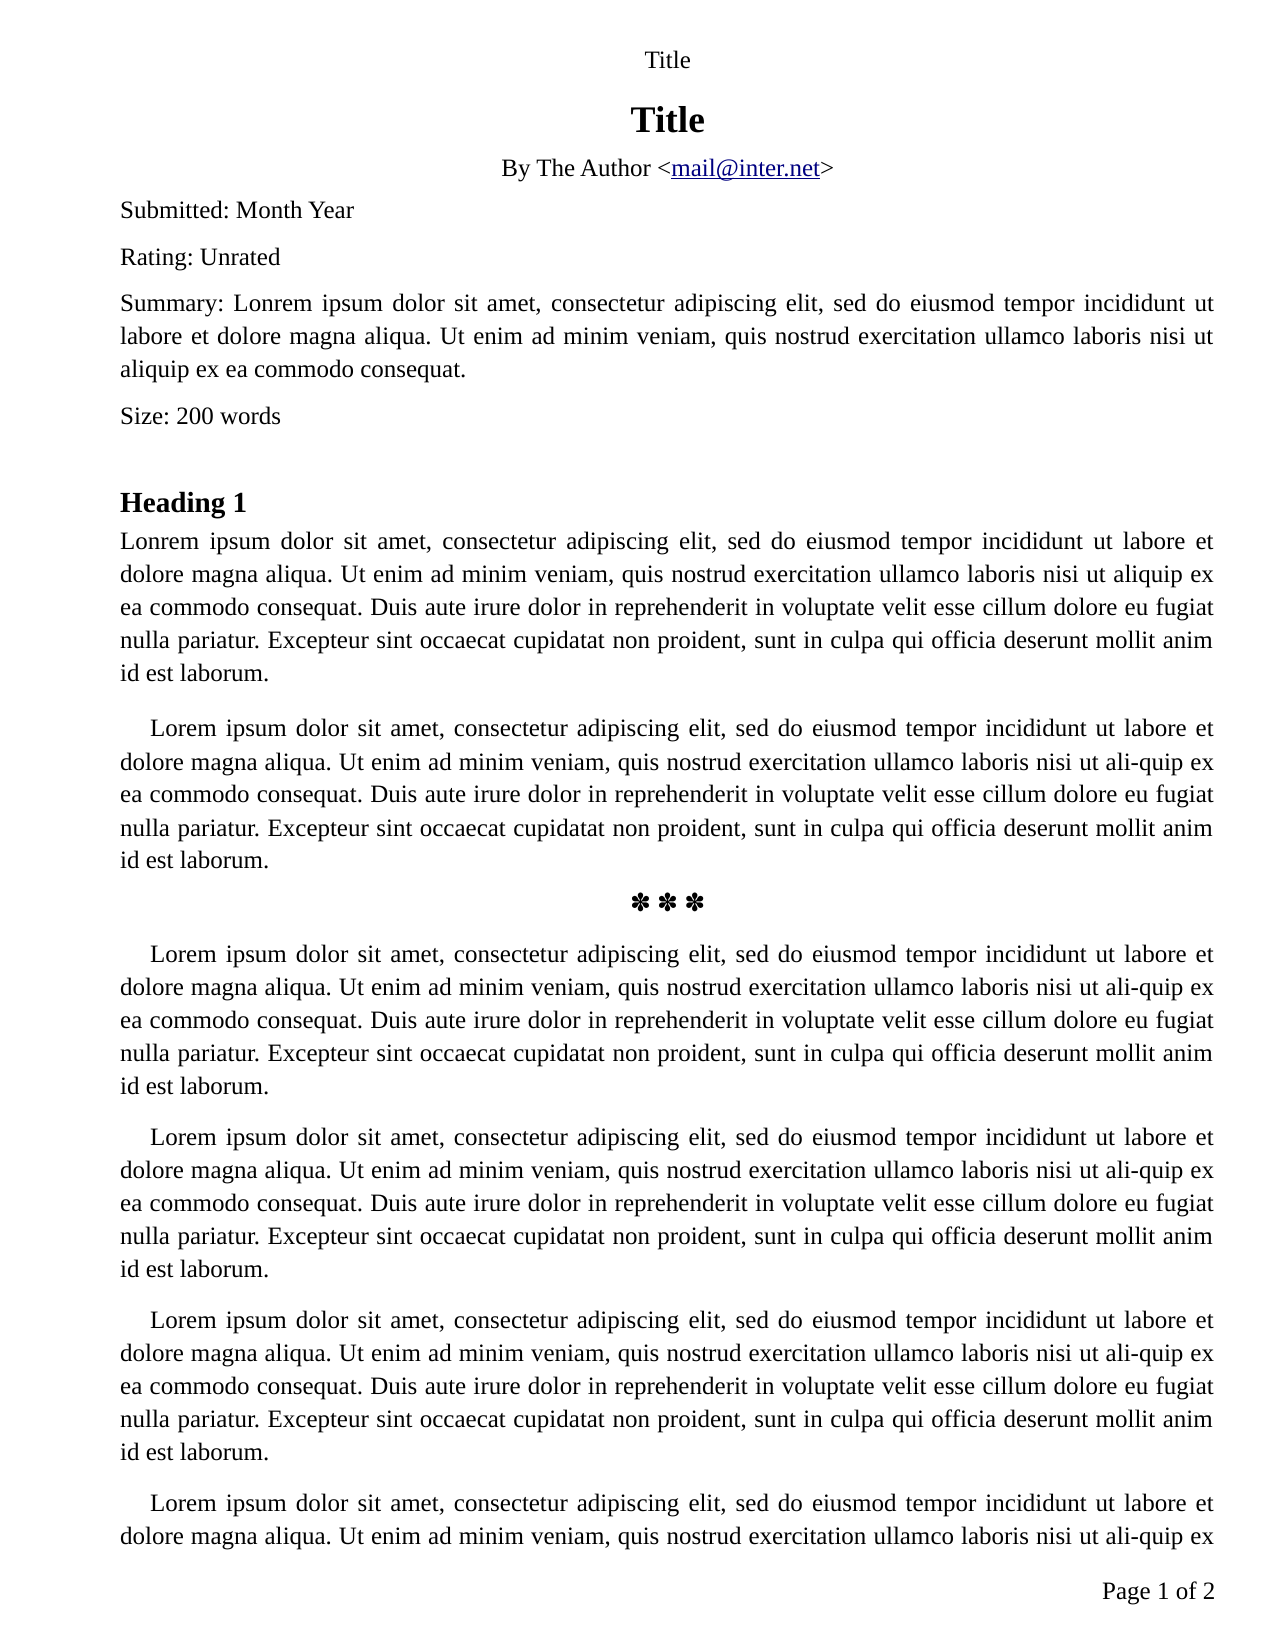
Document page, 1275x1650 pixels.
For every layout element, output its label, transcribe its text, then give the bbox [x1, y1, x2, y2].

title Title [120, 98, 1215, 141]
text Rating: Unrated [120, 242, 1215, 270]
text Size: 200 words [120, 401, 1215, 429]
text Lorem ipsum dolor sit amet, consectetur adipiscing elit, sed do eiusmod tempor incididunt ut labore et dolore magna aliqua. Ut enim ad minim veniam, quis nostrud exercitation ullamco laboris nisi ut ali-quip ex ea commodo consequat. Duis aute irure dolor in reprehenderit in voluptate velit esse cillum dolore eu fugiat nulla pariatur. Excepteur sint occaecat cupidatat non proident, sunt in culpa qui officia deserunt mollit anim id est laborum. [120, 713, 1215, 874]
text By The Author <mail@inter.net> [120, 153, 1215, 182]
text Lorem ipsum dolor sit amet, consectetur adipiscing elit, sed do eiusmod tempor incididunt ut labore et dolore magna aliqua. Ut enim ad minim veniam, quis nostrud exercitation ullamco laboris nisi ut ali-quip ex [120, 1488, 1215, 1550]
text Lonrem ipsum dolor sit amet, consectetur adipiscing elit, sed do eiusmod tempor incididunt ut labore et dolore magna aliqua. Ut enim ad minim veniam, quis nostrud exercitation ullamco laboris nisi ut aliquip ex ea commodo consequat. Duis aute irure dolor in reprehenderit in voluptate velit esse cillum dolore eu fugiat nulla pariatur. Excepteur sint occaecat cupidatat non proident, sunt in culpa qui officia deserunt mollit anim id est laborum. [120, 526, 1215, 687]
subtitle Heading 1 [120, 485, 1215, 518]
text Lorem ipsum dolor sit amet, consectetur adipiscing elit, sed do eiusmod tempor incididunt ut labore et dolore magna aliqua. Ut enim ad minim veniam, quis nostrud exercitation ullamco laboris nisi ut ali-quip ex ea commodo consequat. Duis aute irure dolor in reprehenderit in voluptate velit esse cillum dolore eu fugiat nulla pariatur. Excepteur sint occaecat cupidatat non proident, sunt in culpa qui officia deserunt mollit anim id est laborum. [120, 1305, 1215, 1466]
text Lorem ipsum dolor sit amet, consectetur adipiscing elit, sed do eiusmod tempor incididunt ut labore et dolore magna aliqua. Ut enim ad minim veniam, quis nostrud exercitation ullamco laboris nisi ut ali-quip ex ea commodo consequat. Duis aute irure dolor in reprehenderit in voluptate velit esse cillum dolore eu fugiat nulla pariatur. Excepteur sint occaecat cupidatat non proident, sunt in culpa qui officia deserunt mollit anim id est laborum. [120, 1122, 1215, 1283]
text ✽ ✽ ✽ [120, 888, 1215, 916]
text Summary: Lonrem ipsum dolor sit amet, consectetur adipiscing elit, sed do eiusmod tempor incididunt ut labore et dolore magna aliqua. Ut enim ad minim veniam, quis nostrud exercitation ullamco laboris nisi ut aliquip ex ea commodo consequat. [120, 288, 1215, 383]
text Lorem ipsum dolor sit amet, consectetur adipiscing elit, sed do eiusmod tempor incididunt ut labore et dolore magna aliqua. Ut enim ad minim veniam, quis nostrud exercitation ullamco laboris nisi ut ali-quip ex ea commodo consequat. Duis aute irure dolor in reprehenderit in voluptate velit esse cillum dolore eu fugiat nulla pariatur. Excepteur sint occaecat cupidatat non proident, sunt in culpa qui officia deserunt mollit anim id est laborum. [120, 939, 1215, 1100]
text Submitted: Month Year [120, 195, 1215, 224]
